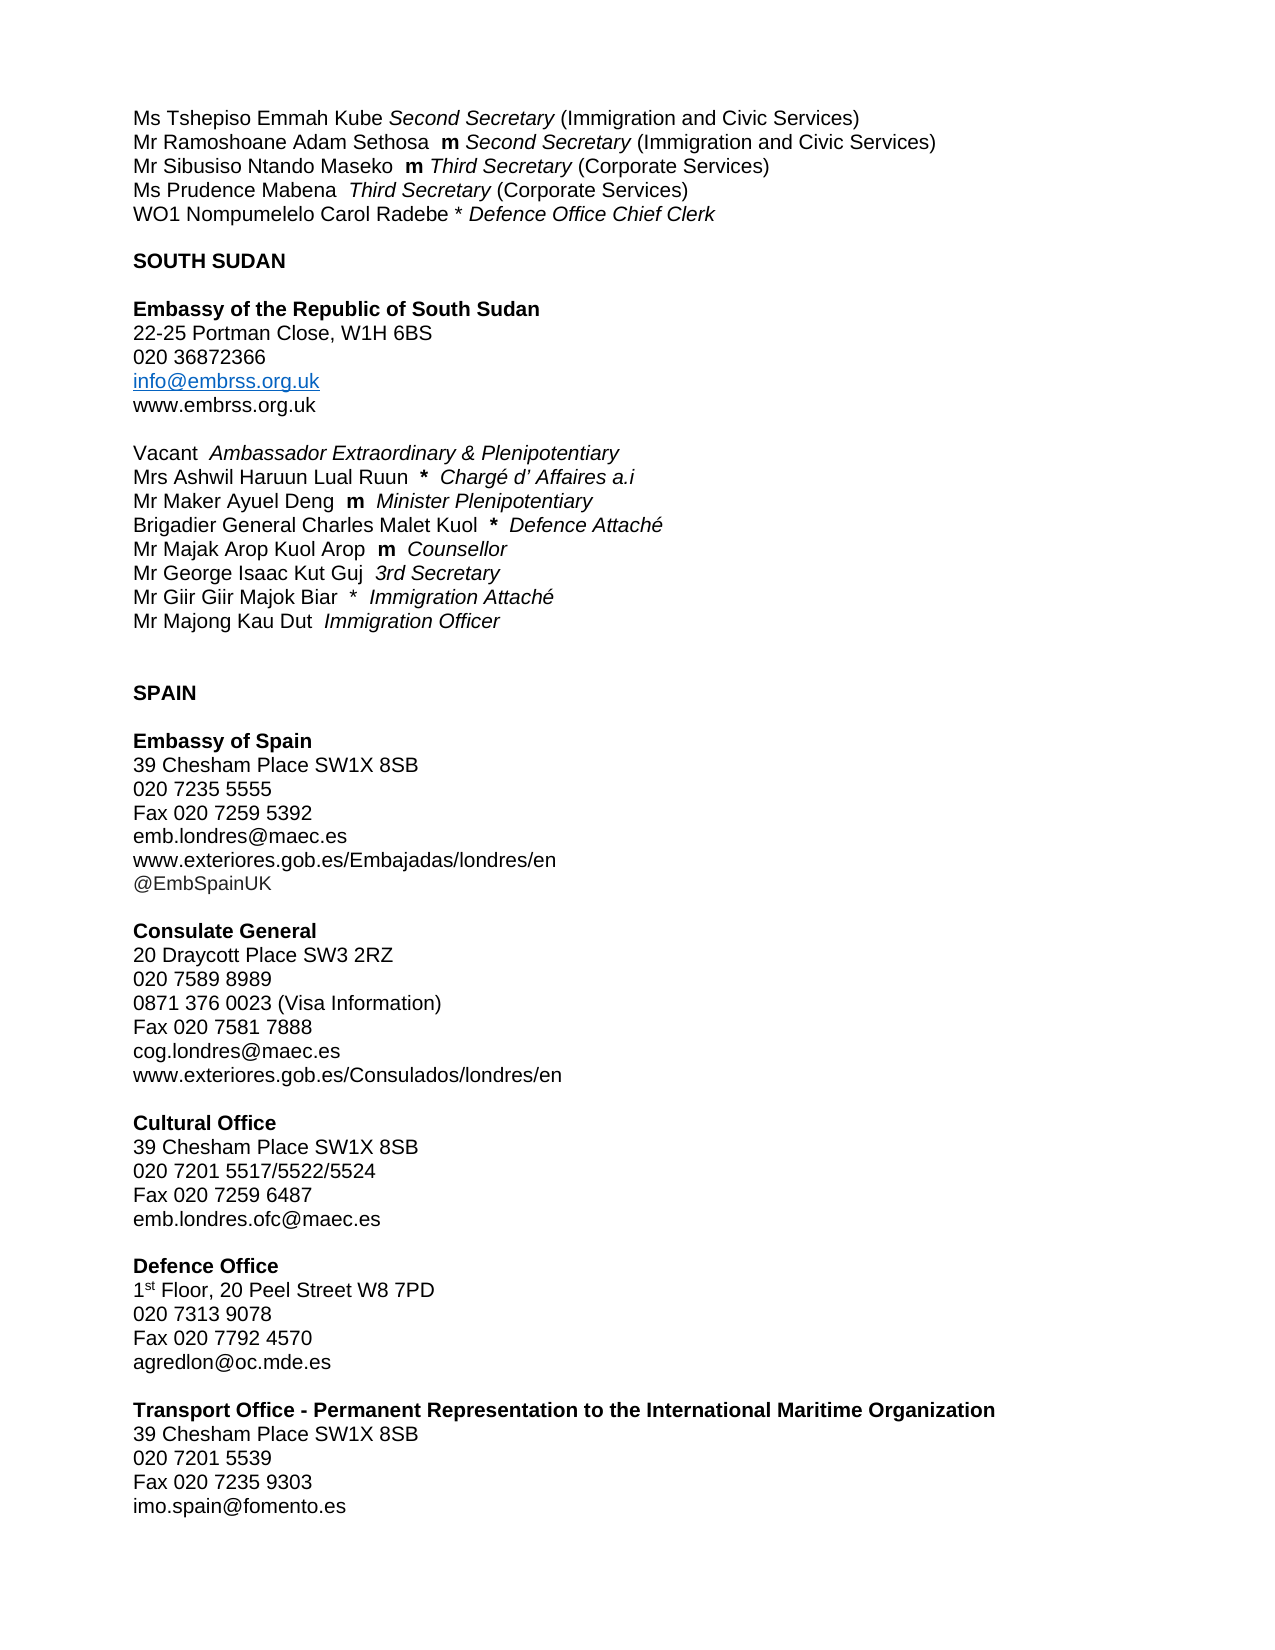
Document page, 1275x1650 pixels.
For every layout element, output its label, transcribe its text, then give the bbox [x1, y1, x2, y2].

text Fax 020 7235 9303 [133, 1470, 1181, 1494]
text 020 7235 5555 [133, 776, 1181, 800]
text SOUTH SUDAN [133, 249, 1181, 273]
text Embassy of the Republic of South Sudan [133, 297, 1181, 321]
text Fax 020 7581 7888 [133, 1015, 1181, 1039]
text imo.spain@fomento.es [133, 1494, 1181, 1518]
text Mr Sibusiso Ntando Maseko m Third Secretary (Corporate Services) [133, 153, 1181, 177]
text 39 Chesham Place SW1X 8SB [133, 1134, 1181, 1158]
text 020 36872366 [133, 345, 1181, 369]
text 020 7589 8989 [133, 967, 1181, 991]
text Ms Prudence Mabena Third Secretary (Corporate Services) [133, 177, 1181, 201]
text Vacant Ambassador Extraordinary & Plenipotentiary [133, 441, 1181, 465]
text Mr Maker Ayuel Deng m Minister Plenipotentiary [133, 489, 1181, 513]
text 39 Chesham Place SW1X 8SB [133, 1422, 1181, 1446]
text agredlon@oc.mde.es [133, 1350, 1181, 1374]
text 020 7201 5539 [133, 1446, 1181, 1470]
text cog.londres@maec.es [133, 1039, 1181, 1063]
text 1st Floor, 20 Peel Street W8 7PD [133, 1278, 1181, 1302]
text emb.londres.ofc@maec.es [133, 1206, 1181, 1230]
text Mr George Isaac Kut Guj 3rd Secretary [133, 561, 1181, 585]
text Transport Office - Permanent Representation to the International Maritime Organization [133, 1398, 1181, 1422]
text SPAIN [133, 681, 1181, 704]
text WO1 Nompumelelo Carol Radebe * Defence Office Chief Clerk [133, 201, 1181, 225]
text Ms Tshepiso Emmah Kube Second Secretary (Immigration and Civic Services) [133, 106, 1181, 129]
text info@embrss.org.uk [133, 369, 1181, 393]
text Brigadier General Charles Malet Kuol * Defence Attaché [133, 513, 1181, 537]
text Mrs Ashwil Haruun Lual Ruun * Chargé d’ Affaires a.i [133, 465, 1181, 489]
text Mr Ramoshoane Adam Sethosa m Second Secretary (Immigration and Civic Services) [133, 129, 1181, 153]
text www.exteriores.gob.es/Consulados/londres/en [133, 1063, 1181, 1087]
text Fax 020 7259 6487 [133, 1182, 1181, 1206]
text 020 7201 5517/5522/5524 [133, 1158, 1181, 1182]
text 22-25 Portman Close, W1H 6BS [133, 321, 1181, 345]
text emb.londres@maec.es [133, 824, 1181, 848]
text Mr Majak Arop Kuol Arop m Counsellor [133, 537, 1181, 561]
text 20 Draycott Place SW3 2RZ [133, 943, 1181, 967]
text Fax 020 7792 4570 [133, 1326, 1181, 1350]
text 0871 376 0023 (Visa Information) [133, 991, 1181, 1015]
text Mr Majong Kau Dut Immigration Officer [133, 609, 1181, 633]
text www.embrss.org.uk [133, 393, 1181, 417]
text @EmbSpainUK [133, 872, 1181, 895]
text Cultural Office [133, 1111, 1181, 1134]
text 020 7313 9078 [133, 1302, 1181, 1326]
text Consulate General [133, 919, 1181, 943]
text Mr Giir Giir Majok Biar * Immigration Attaché [133, 585, 1181, 609]
text Defence Office [133, 1254, 1181, 1278]
text 39 Chesham Place SW1X 8SB [133, 752, 1181, 776]
text Fax 020 7259 5392 [133, 800, 1181, 824]
text www.exteriores.gob.es/Embajadas/londres/en [133, 848, 1181, 872]
text Embassy of Spain [133, 728, 1181, 752]
